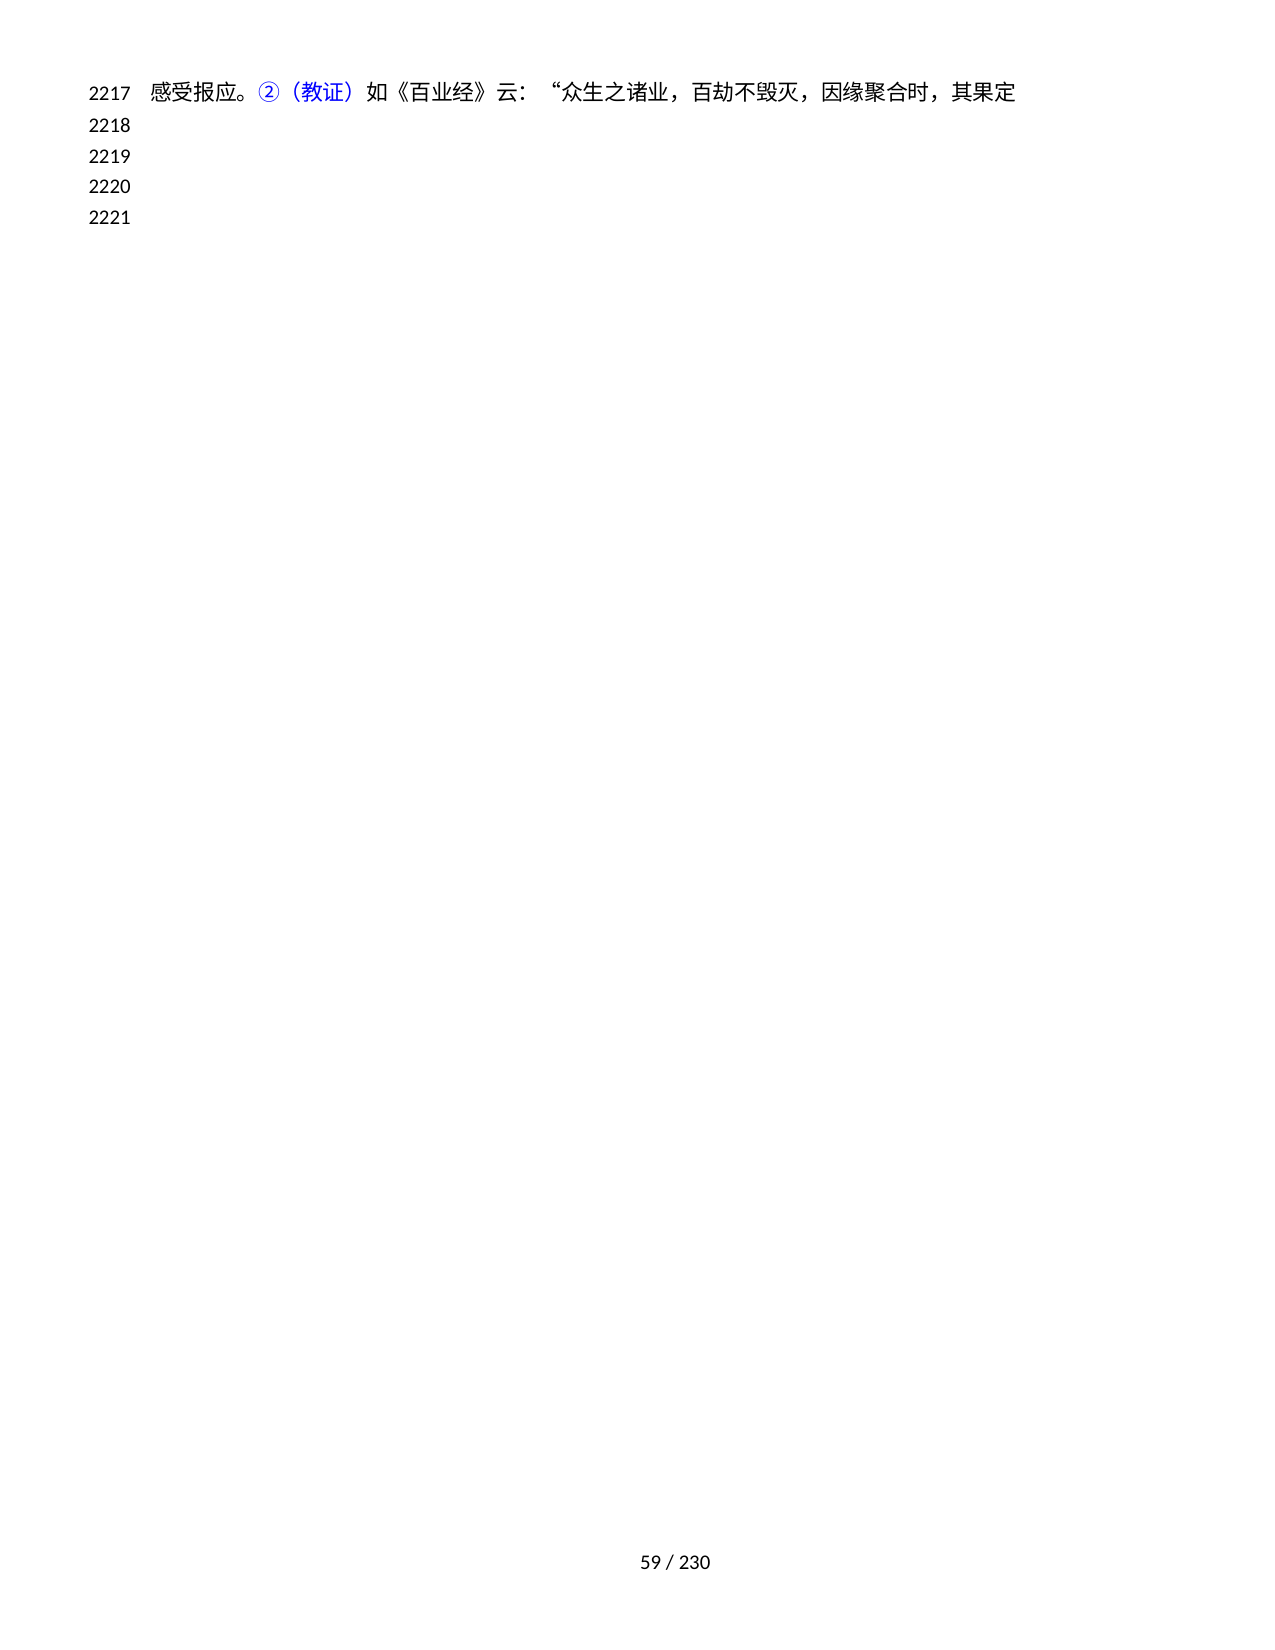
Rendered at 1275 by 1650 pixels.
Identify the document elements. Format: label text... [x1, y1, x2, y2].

text 感受报应。②（教证）如《百业经》云：“众生之诸业，百劫不毁灭，因缘聚合时，其果定 [150, 75, 1200, 107]
